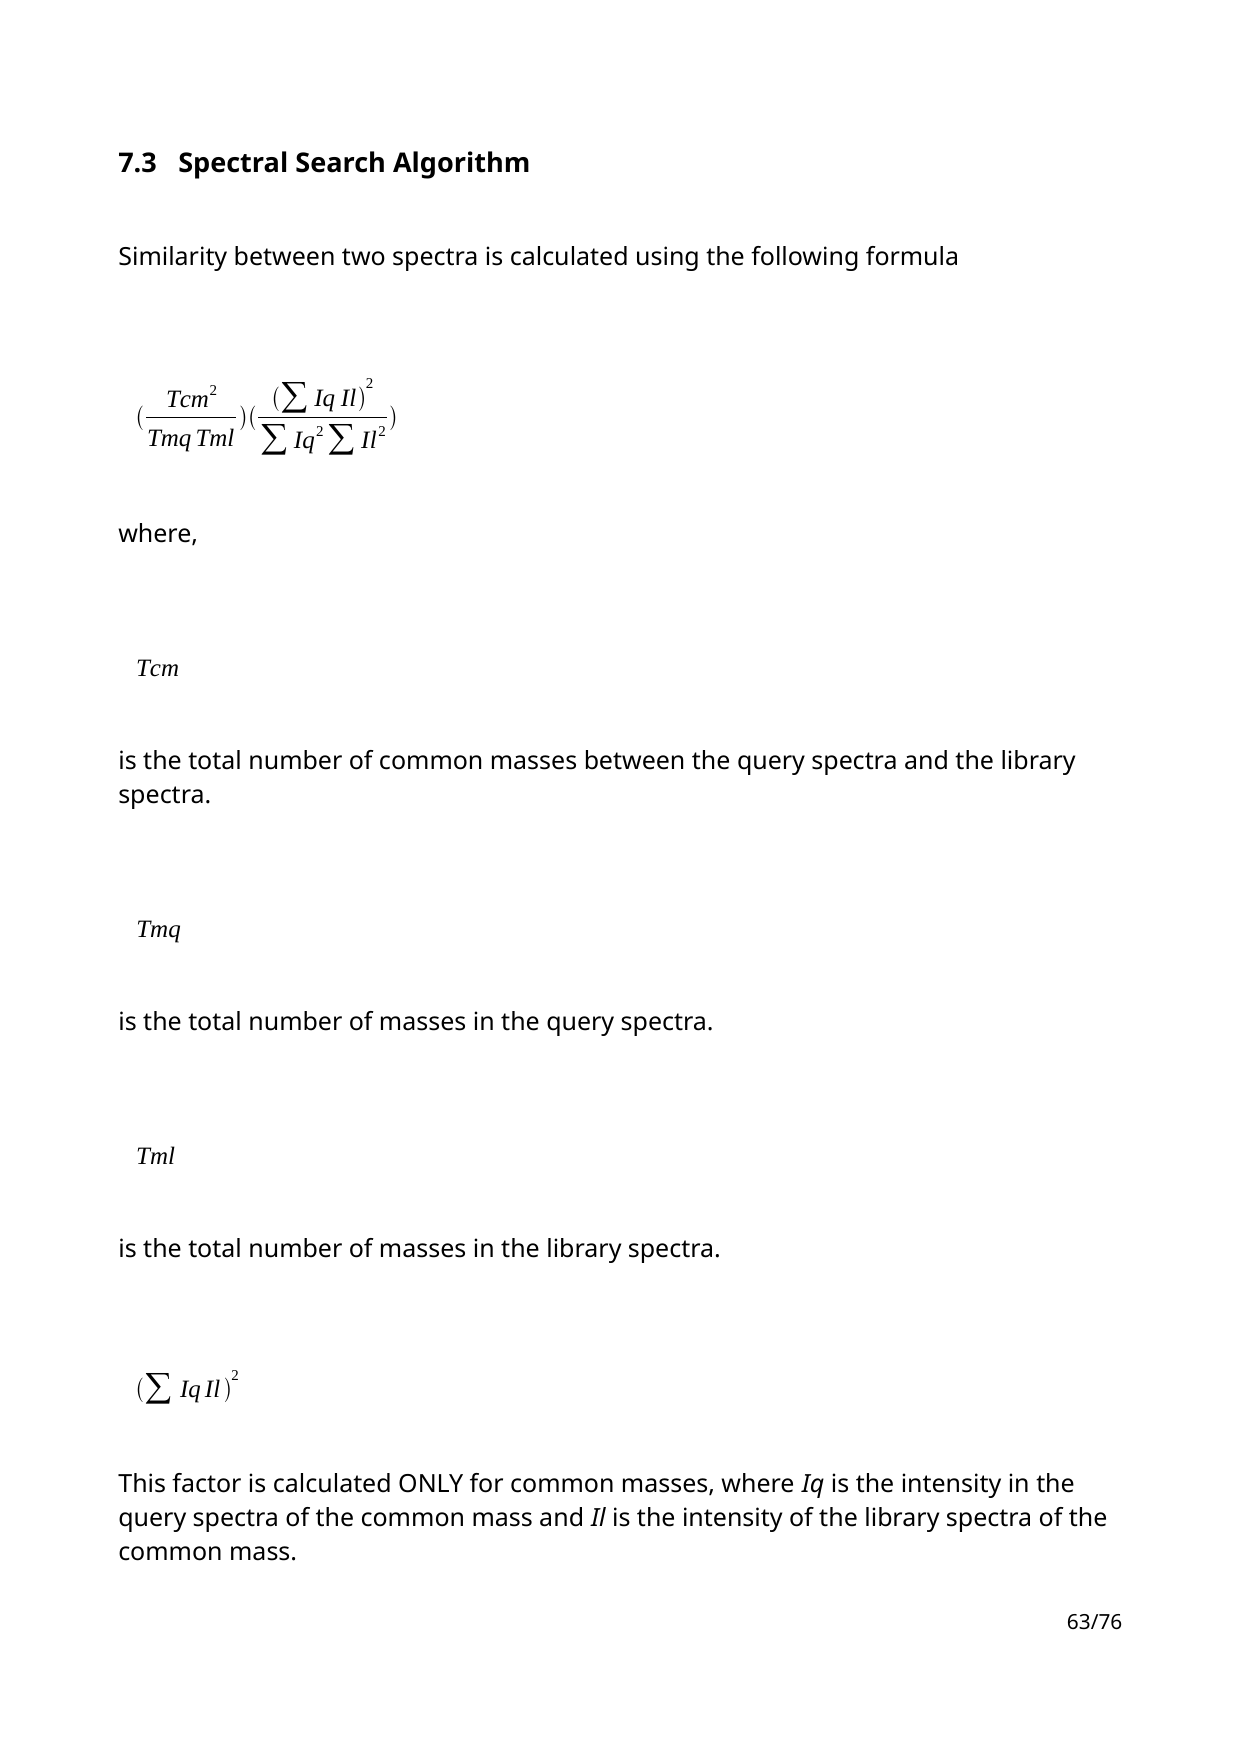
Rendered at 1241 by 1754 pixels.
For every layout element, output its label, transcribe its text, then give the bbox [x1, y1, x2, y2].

text where, [118, 516, 1122, 550]
text is the total number of common masses between the query spectra and the library spectra. [118, 743, 1122, 811]
text This factor is calculated ONLY for common masses, where Iq is the intensity in the query spectra of the common mass and Il is the intensity of the library spectra of the common mass. [118, 1466, 1122, 1568]
text is the total number of masses in the query spectra. [118, 1004, 1122, 1038]
text is the total number of masses in the library spectra. [118, 1230, 1122, 1264]
text Similarity between two spectra is calculated using the following formula [118, 239, 1122, 273]
subtitle Spectral Search Algorithm [118, 143, 1122, 180]
